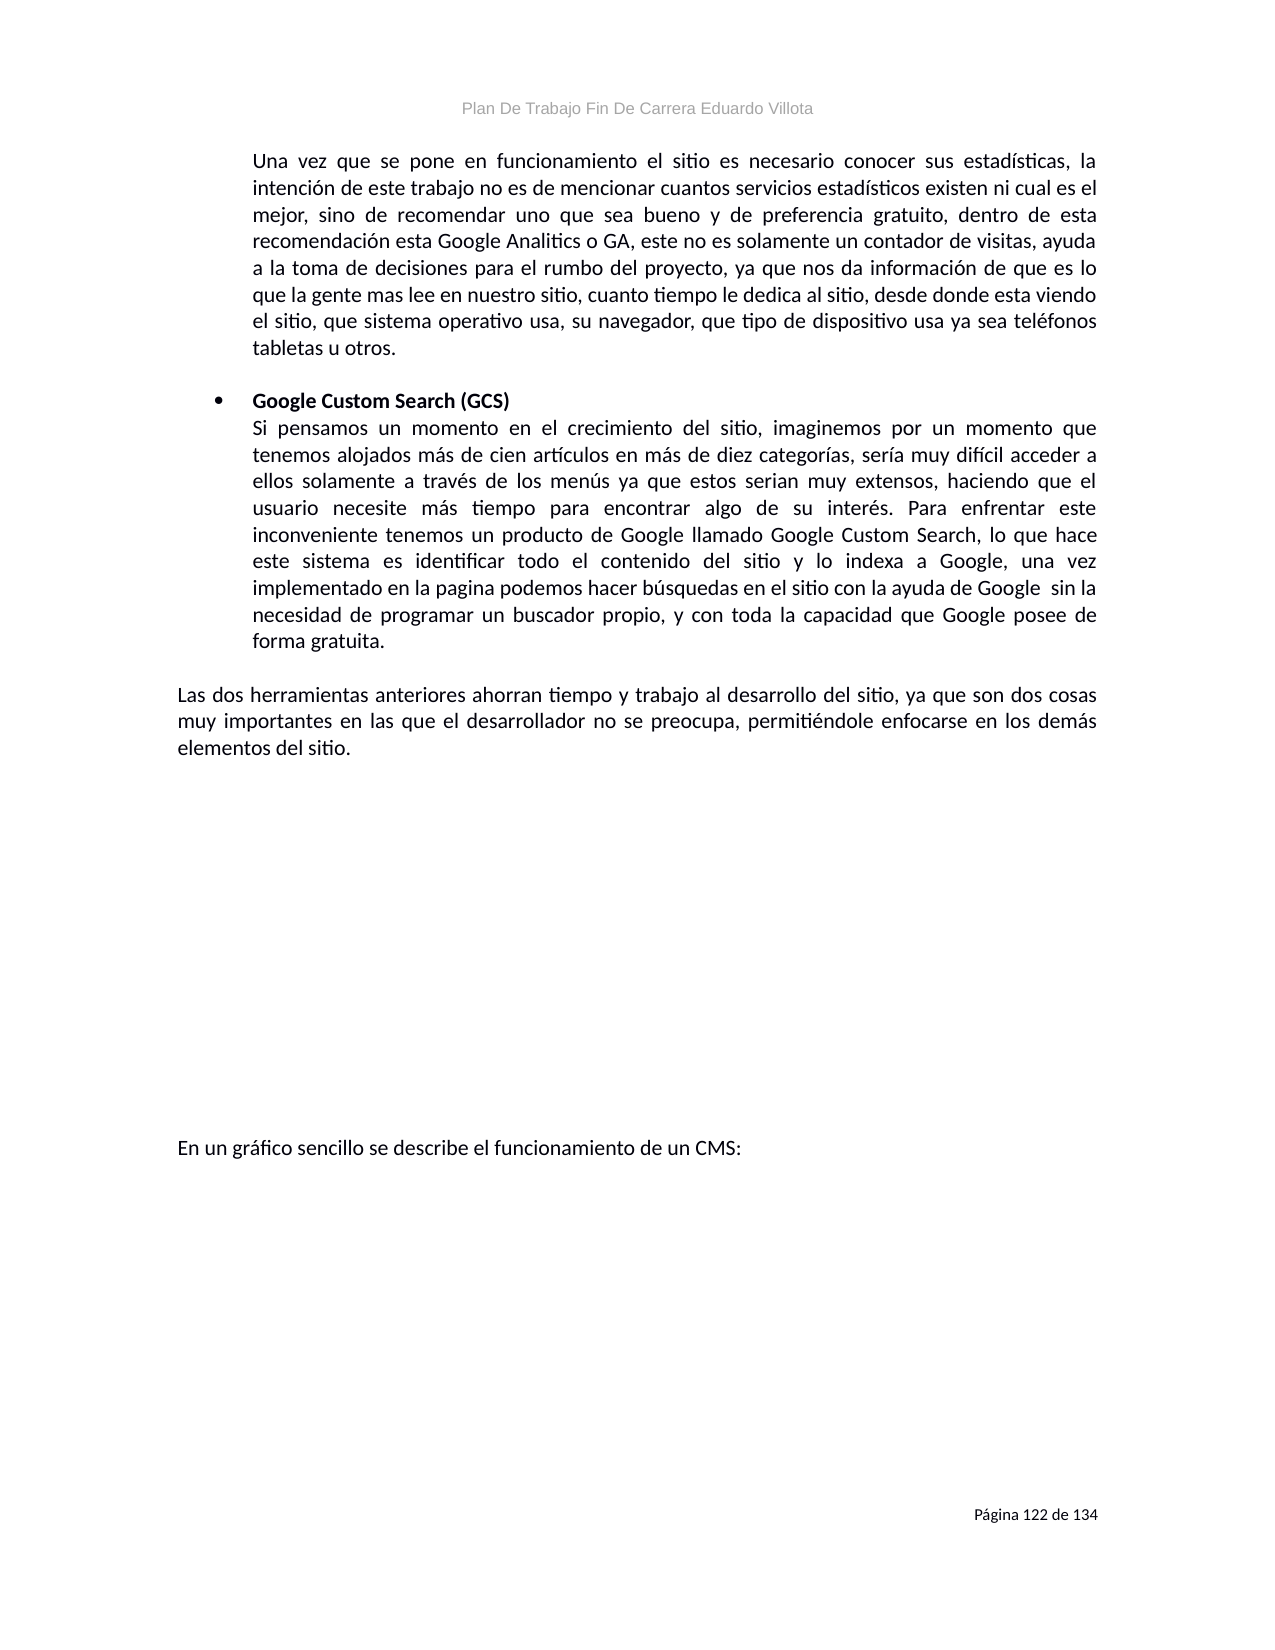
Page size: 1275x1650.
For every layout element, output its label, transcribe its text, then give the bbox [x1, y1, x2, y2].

list Las dos herramientas anteriores ahorran tiempo y trabajo al desarrollo del sitio, ya que son dos cosas muy importantes en las que el desarrollador no se preocupa, permitiéndole enfocarse en los demás elementos del sitio. [177, 681, 1098, 761]
list Google Custom Search (GCS) [215, 388, 1098, 414]
list En un gráfico sencillo se describe el funcionamiento de un CMS: [177, 1134, 1098, 1161]
list Una vez que se pone en funcionamiento el sitio es necesario conocer sus estadísticas, la intención de este trabajo no es de mencionar cuantos servicios estadísticos existen ni cual es el mejor, sino de recomendar uno que sea bueno y de preferencia gratuito, dentro de esta recomendación esta Google Analitics o GA, este no es solamente un contador de visitas, ayuda a la toma de decisiones para el rumbo del proyecto, ya que nos da información de que es lo que la gente mas lee en nuestro sitio, cuanto tiempo le dedica al sitio, desde donde esta viendo el sitio, que sistema operativo usa, su navegador, que tipo de dispositivo usa ya sea teléfonos tabletas u otros. [252, 148, 1098, 361]
list Si pensamos un momento en el crecimiento del sitio, imaginemos por un momento que tenemos alojados más de cien artículos en más de diez categorías, sería muy difícil acceder a ellos solamente a través de los menús ya que estos serian muy extensos, haciendo que el usuario necesite más tiempo para encontrar algo de su interés. Para enfrentar este inconveniente tenemos un producto de Google llamado Google Custom Search, lo que hace este sistema es identificar todo el contenido del sitio y lo indexa a Google, una vez implementado en la pagina podemos hacer búsquedas en el sitio con la ayuda de Google sin la necesidad de programar un buscador propio, y con toda la capacidad que Google posee de forma gratuita. [252, 414, 1098, 654]
